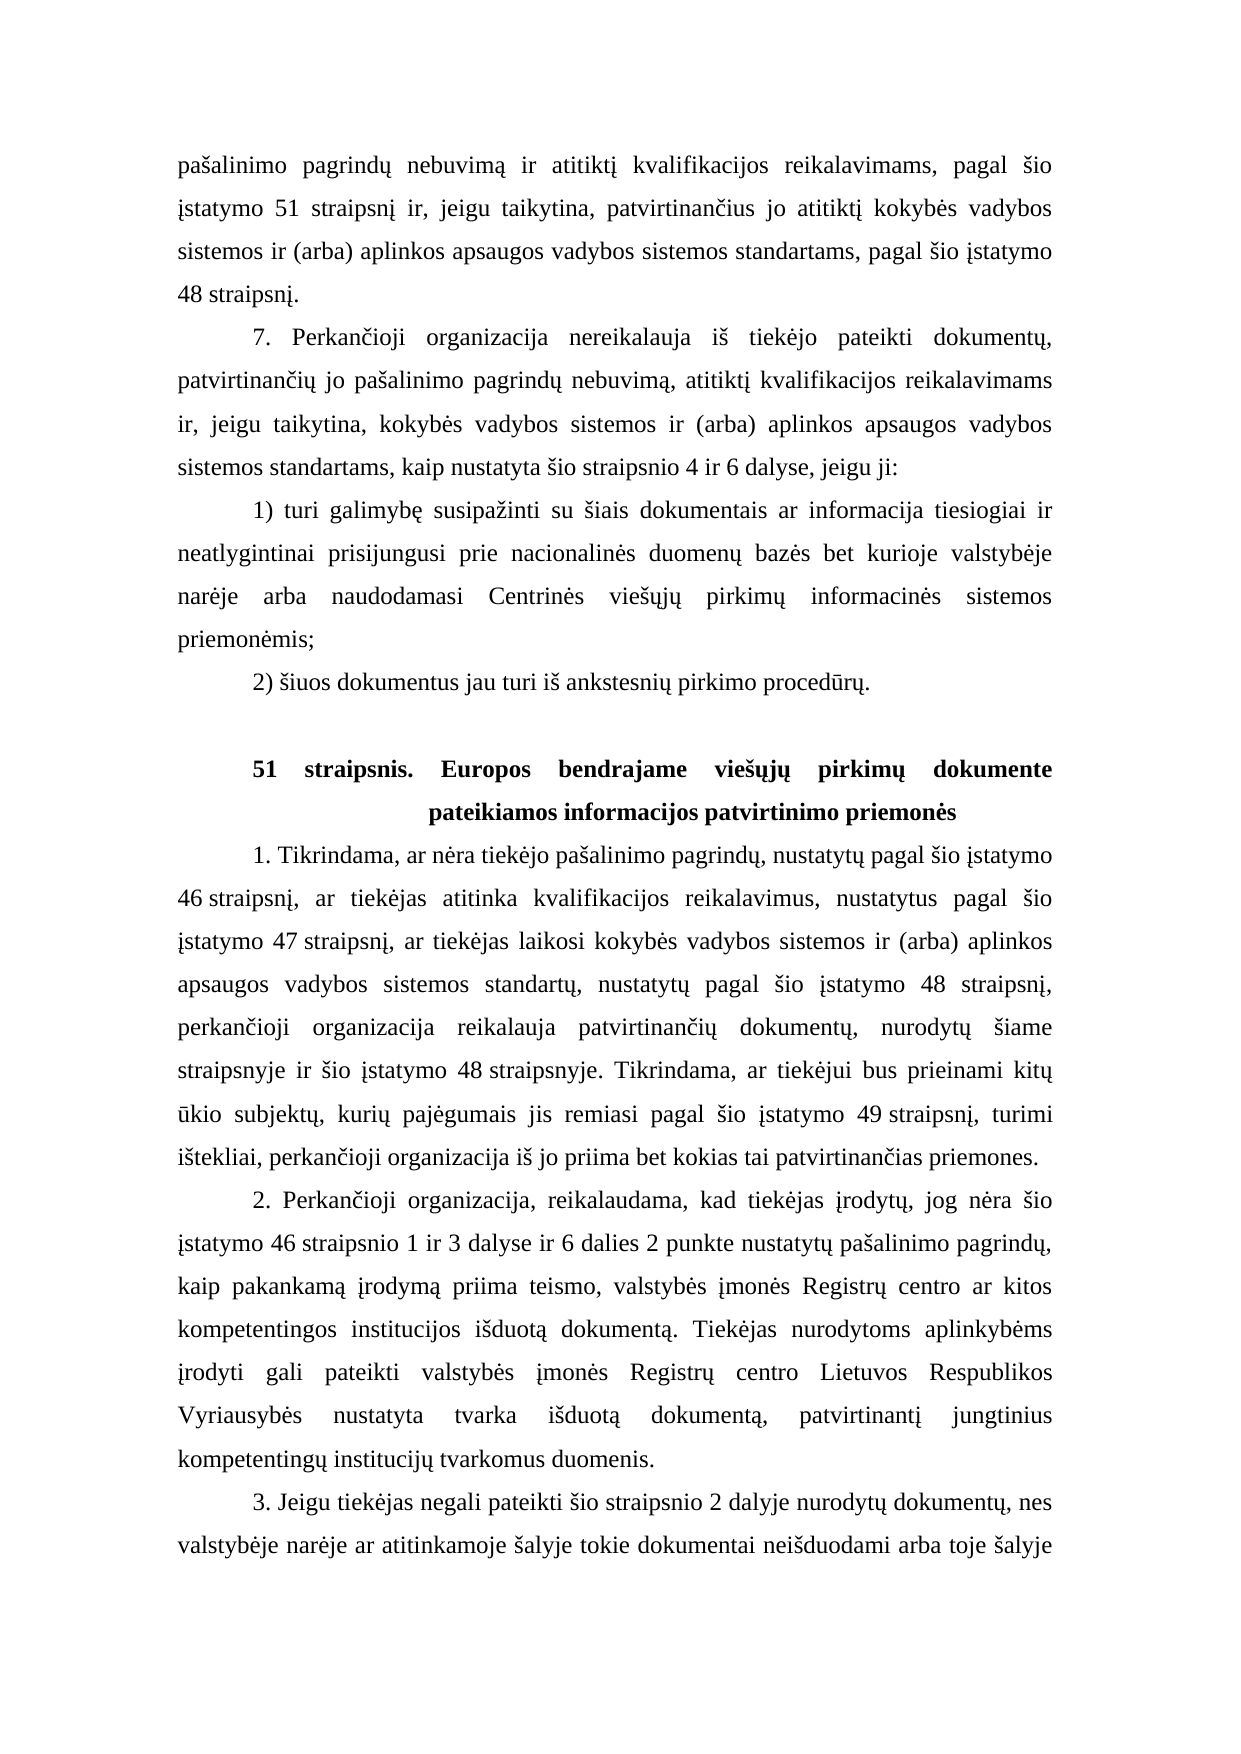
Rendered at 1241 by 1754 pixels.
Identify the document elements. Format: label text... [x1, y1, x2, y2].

text pašalinimo pagrindų nebuvimą ir atitiktį kvalifikacijos reikalavimams, pagal šio įstatymo 51 straipsnį ir, jeigu taikytina, patvirtinančius jo atitiktį kokybės vadybos sistemos ir (arba) aplinkos apsaugos vadybos sistemos standartams, pagal šio įstatymo 48 straipsnį. [177, 150, 1053, 308]
text 51 straipsnis. Europos bendrajame viešųjų pirkimų dokumente pateikiamos informacijos patvirtinimo priemonės [252, 754, 1053, 826]
text 7. Perkančioji organizacija nereikalauja iš tiekėjo pateikti dokumentų, patvirtinančių jo pašalinimo pagrindų nebuvimą, atitiktį kvalifikacijos reikalavimams ir, jeigu taikytina, kokybės vadybos sistemos ir (arba) aplinkos apsaugos vadybos sistemos standartams, kaip nustatyta šio straipsnio 4 ir 6 dalyse, jeigu ji: [177, 322, 1053, 481]
text 1. Tikrindama, ar nėra tiekėjo pašalinimo pagrindų, nustatytų pagal šio įstatymo 46 straipsnį, ar tiekėjas atitinka kvalifikacijos reikalavimus, nustatytus pagal šio įstatymo 47 straipsnį, ar tiekėjas laikosi kokybės vadybos sistemos ir (arba) aplinkos apsaugos vadybos sistemos standartų, nustatytų pagal šio įstatymo 48 straipsnį, perkančioji organizacija reikalauja patvirtinančių dokumentų, nurodytų šiame straipsnyje ir šio įstatymo 48 straipsnyje. Tikrindama, ar tiekėjui bus prieinami kitų ūkio subjektų, kurių pajėgumais jis remiasi pagal šio įstatymo 49 straipsnį, turimi ištekliai, perkančioji organizacija iš jo priima bet kokias tai patvirtinančias priemones. [177, 840, 1053, 1171]
text 2. Perkančioji organizacija, reikalaudama, kad tiekėjas įrodytų, jog nėra šio įstatymo 46 straipsnio 1 ir 3 dalyse ir 6 dalies 2 punkte nustatytų pašalinimo pagrindų, kaip pakankamą įrodymą priima teismo, valstybės įmonės Registrų centro ar kitos kompetentingos institucijos išduotą dokumentą. Tiekėjas nurodytoms aplinkybėms įrodyti gali pateikti valstybės įmonės Registrų centro Lietuvos Respublikos Vyriausybės nustatyta tvarka išduotą dokumentą, patvirtinantį jungtinius kompetentingų institucijų tvarkomus duomenis. [177, 1185, 1053, 1472]
text 2) šiuos dokumentus jau turi iš ankstesnių pirkimo procedūrų. [177, 667, 1053, 696]
text 3. Jeigu tiekėjas negali pateikti šio straipsnio 2 dalyje nurodytų dokumentų, nes valstybėje narėje ar atitinkamoje šalyje tokie dokumentai neišduodami arba toje šalyje [177, 1487, 1053, 1559]
text 1) turi galimybę susipažinti su šiais dokumentais ar informacija tiesiogiai ir neatlygintinai prisijungusi prie nacionalinės duomenų bazės bet kurioje valstybėje narėje arba naudodamasi Centrinės viešųjų pirkimų informacinės sistemos priemonėmis; [177, 495, 1053, 653]
